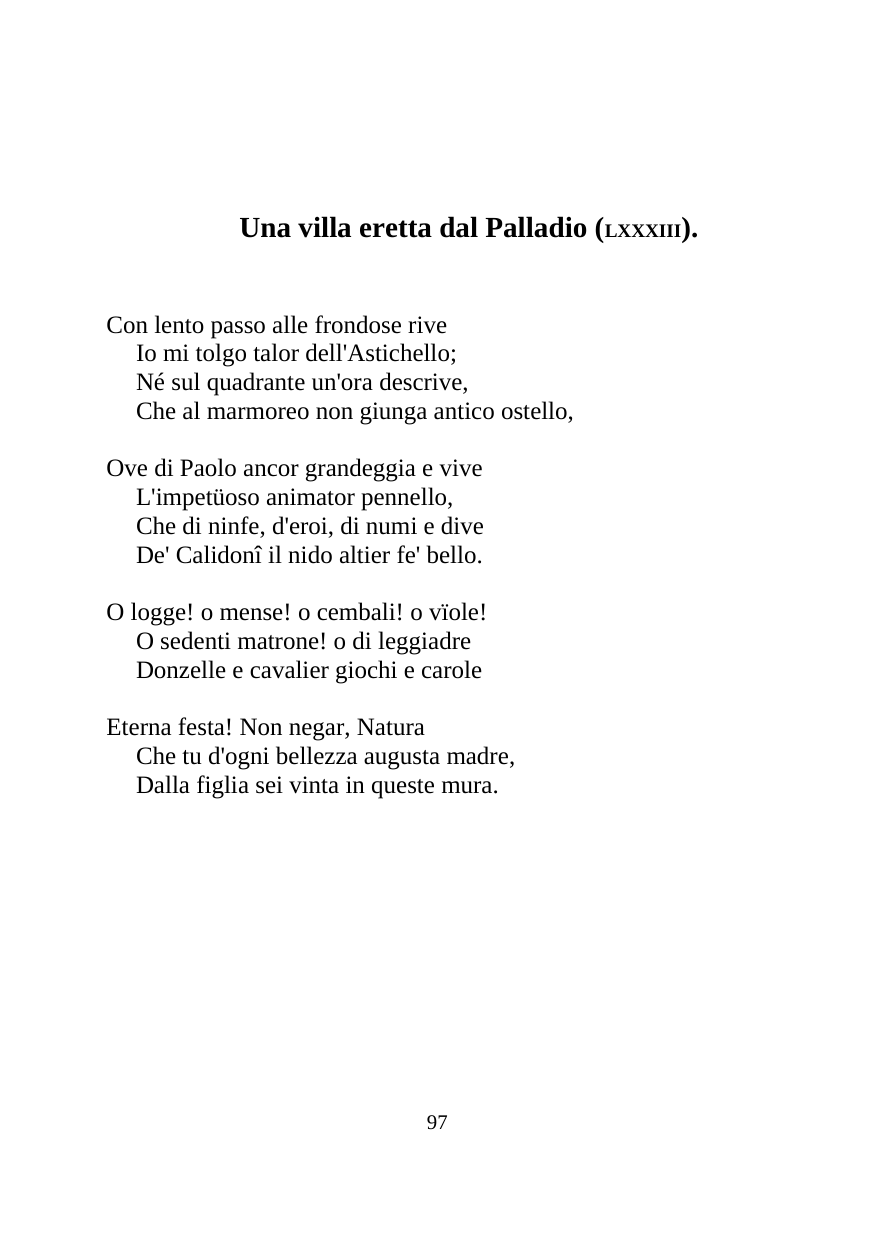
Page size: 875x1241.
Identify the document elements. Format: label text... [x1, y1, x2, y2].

text Ove di Paolo ancor grandeggia e vive [106, 453, 768, 482]
text De' Calidonî il nido altier fe' bello. [106, 540, 768, 568]
text Eterna festa! Non negar, Natura [106, 712, 768, 741]
text Dalla figlia sei vinta in queste mura. [106, 770, 768, 798]
subtitle Una villa eretta dal Palladio (lxxxiii). [106, 210, 768, 243]
text Che al marmoreo non giunga antico ostello, [106, 396, 768, 425]
text Né sul quadrante un'ora descrive, [106, 367, 768, 396]
text Donzelle e cavalier giochi e carole [106, 655, 768, 683]
text L'impetüoso animator pennello, [106, 482, 768, 511]
text Che tu d'ogni bellezza augusta madre, [106, 741, 768, 770]
text Che di ninfe, d'eroi, di numi e dive [106, 511, 768, 540]
text Io mi tolgo talor dell'Astichello; [106, 338, 768, 367]
text O logge! o mense! o cembali! o vïole! [106, 597, 768, 626]
text O sedenti matrone! o di leggiadre [106, 626, 768, 655]
text Con lento passo alle frondose rive [106, 310, 768, 338]
